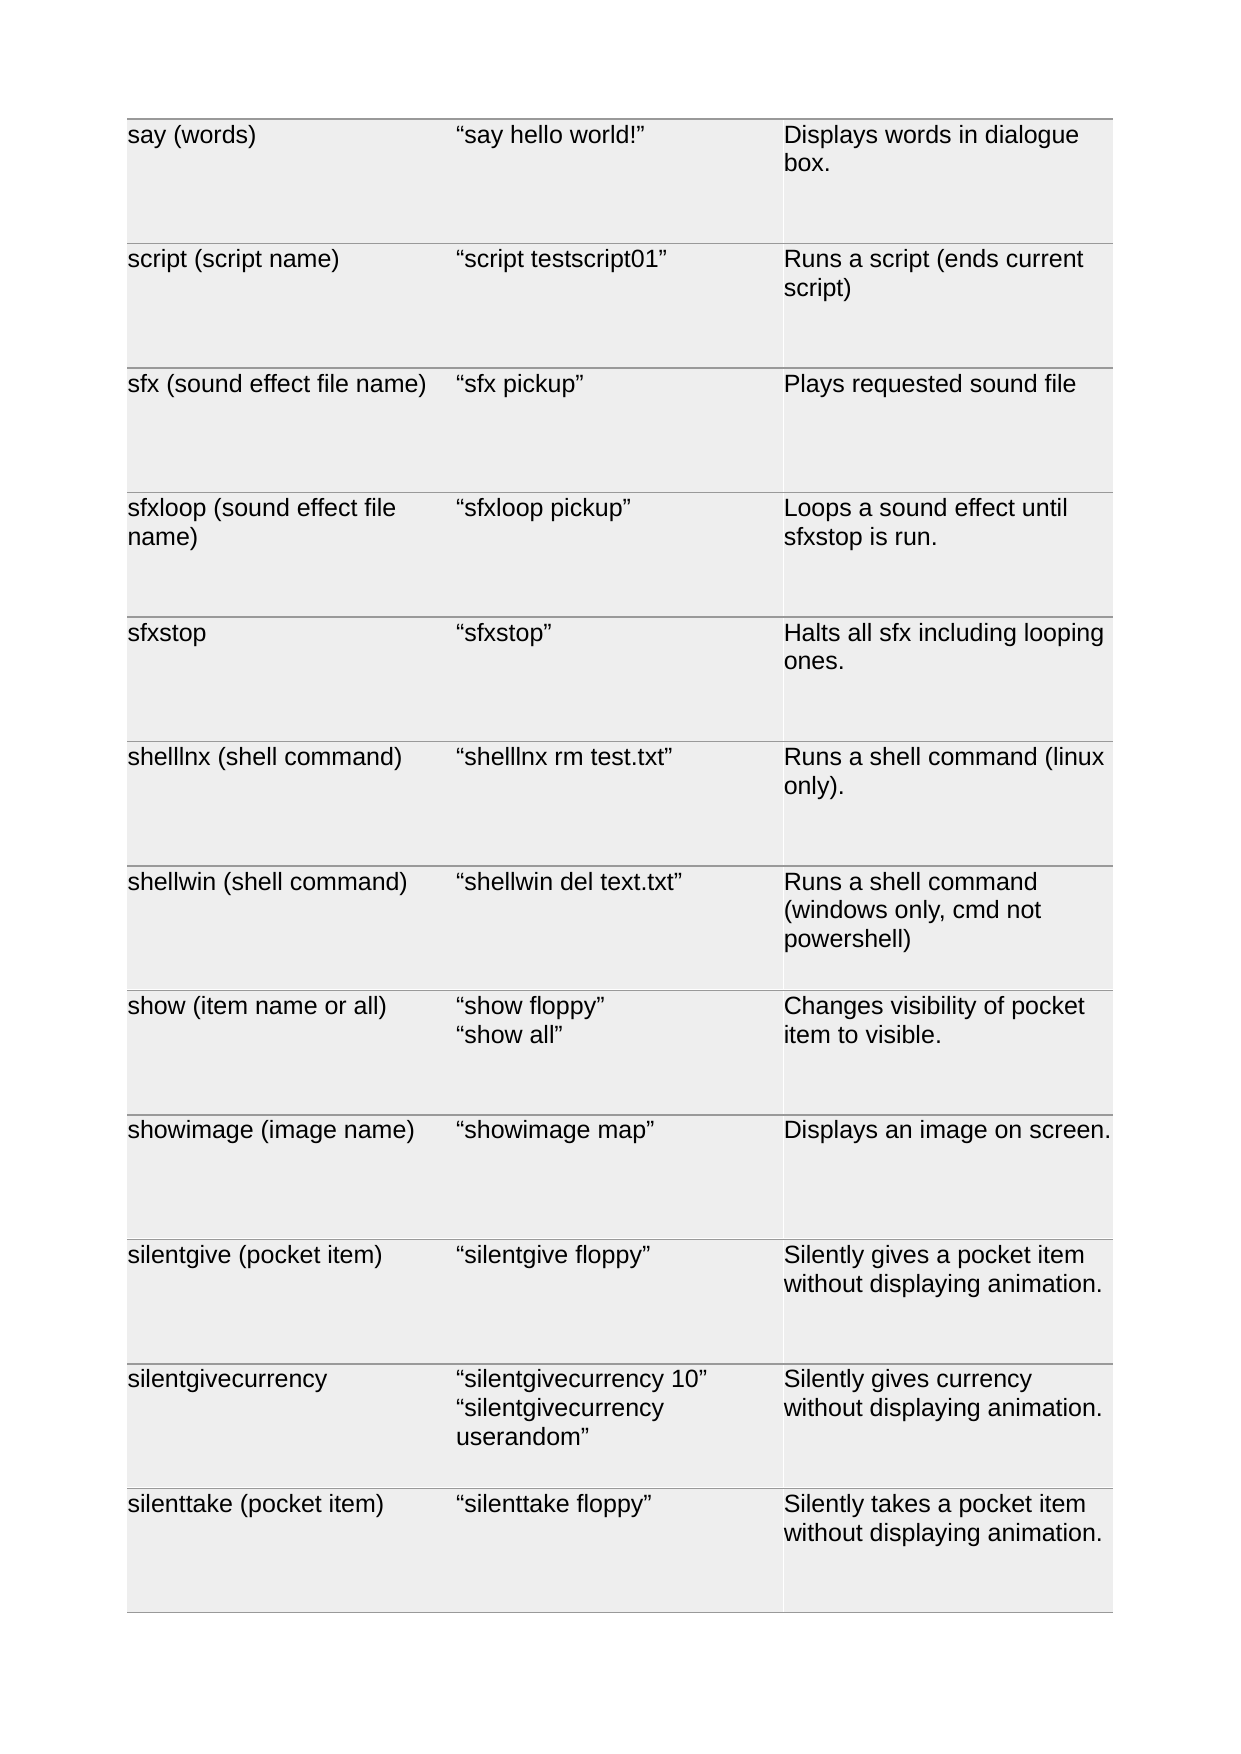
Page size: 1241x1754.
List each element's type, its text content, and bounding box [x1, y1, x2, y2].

table_cell script (script name) [127, 244, 456, 367]
table_cell sfx (sound effect file name) [127, 369, 456, 492]
table_cell Changes visibility of pocket item to visible. [784, 991, 1113, 1114]
table_cell “showimage map” [456, 1116, 783, 1238]
table_cell sfxstop [127, 618, 456, 741]
table_cell “show floppy” “show all” [456, 991, 783, 1114]
table_cell “silenttake floppy” [456, 1489, 783, 1612]
table_cell Displays an image on screen. [784, 1116, 1113, 1238]
table_cell Halts all sfx including looping ones. [784, 618, 1113, 741]
table_cell silentgive (pocket item) [127, 1240, 456, 1363]
table_cell silentgivecurrency [127, 1365, 456, 1487]
table_cell Displays words in dialogue box. [784, 120, 1113, 243]
table_cell Runs a shell command (linux only). [784, 742, 1113, 865]
table_cell “shelllnx rm test.txt” [456, 742, 783, 865]
table_cell “silentgive floppy” [456, 1240, 783, 1363]
table_cell Silently gives a pocket item without displaying animation. [784, 1240, 1113, 1363]
table_cell “shellwin del text.txt” [456, 867, 783, 989]
table_cell “say hello world!” [456, 120, 783, 243]
table_cell “script testscript01” [456, 244, 783, 367]
table_cell Runs a shell command (windows only, cmd not powershell) [784, 867, 1113, 989]
table_cell Plays requested sound file [784, 369, 1113, 492]
table_cell Silently gives currency without displaying animation. [784, 1365, 1113, 1487]
table_cell “sfxstop” [456, 618, 783, 741]
table_cell Silently takes a pocket item without displaying animation. [784, 1489, 1113, 1612]
table_cell shellwin (shell command) [127, 867, 456, 989]
table_cell “silentgivecurrency 10” “silentgivecurrency userandom” [456, 1365, 783, 1487]
table_cell “sfxloop pickup” [456, 493, 783, 616]
table_cell say (words) [127, 120, 456, 243]
table_cell silenttake (pocket item) [127, 1489, 456, 1612]
table_cell Loops a sound effect until sfxstop is run. [784, 493, 1113, 616]
table_cell show (item name or all) [127, 991, 456, 1114]
table_cell Runs a script (ends current script) [784, 244, 1113, 367]
table_cell showimage (image name) [127, 1116, 456, 1238]
table_cell “sfx pickup” [456, 369, 783, 492]
table_cell shelllnx (shell command) [127, 742, 456, 865]
table_cell sfxloop (sound effect file name) [127, 493, 456, 616]
